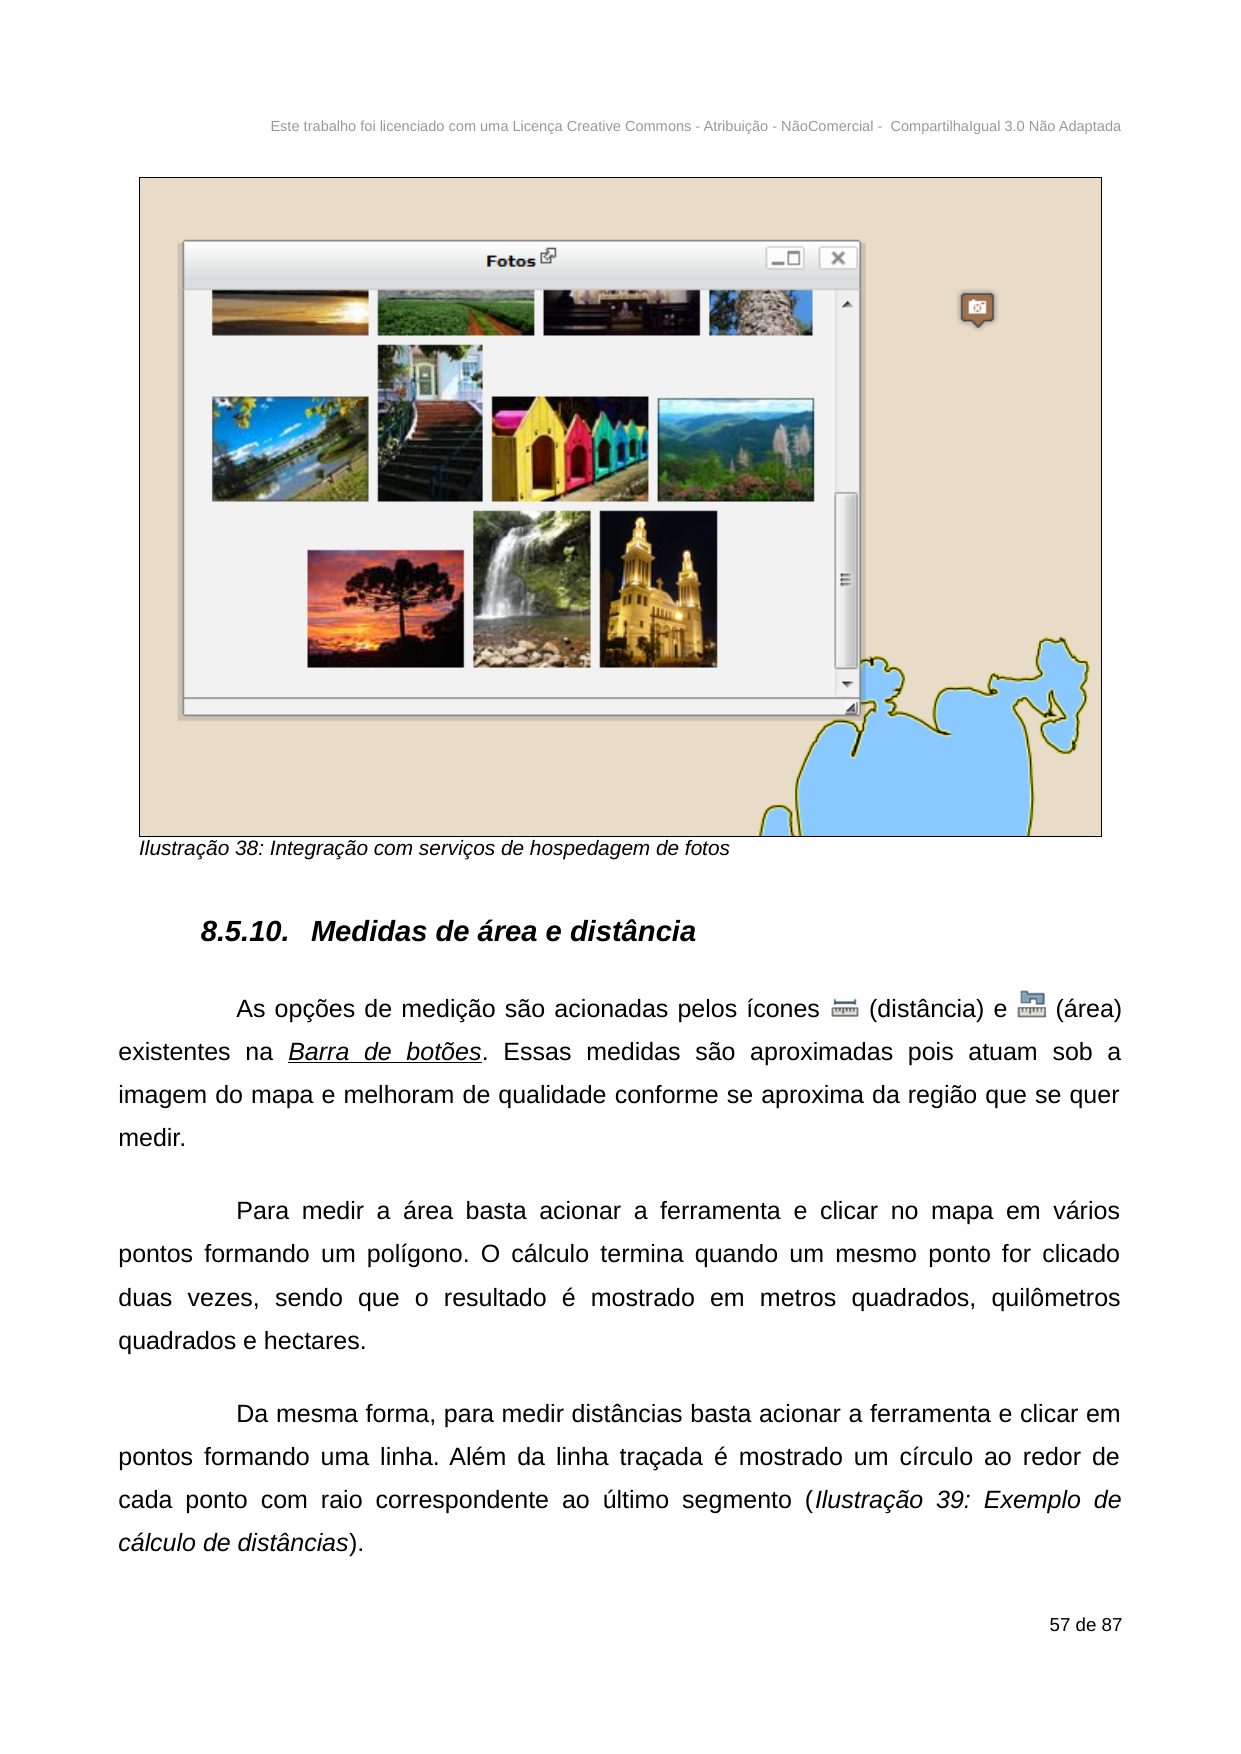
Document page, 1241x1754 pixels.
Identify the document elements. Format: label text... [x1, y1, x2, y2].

text Ilustração 38: Integração com serviços de hospedagem de fotos [139, 837, 1101, 860]
picture [1016, 988, 1047, 1018]
text Para medir a área basta acionar a ferramenta e clicar no mapa em vários pontos formando um polígono. O cálculo termina quando um mesmo ponto for clicado duas vezes, sendo que o resultado é mostrado em metros quadrados, quilômetros quadrados e hectares. [118, 1196, 1122, 1354]
picture [140, 178, 1101, 836]
text As opções de medição são acionadas pelos ícones (distância) e (área) existentes na Barra de botões. Essas medidas são aproximadas pois atuam sob a imagem do mapa e melhoram de qualidade conforme se aproxima da região que se quer medir. [118, 989, 1122, 1152]
text Da mesma forma, para medir distâncias basta acionar a ferramenta e clicar em pontos formando uma linha. Além da linha traçada é mostrado um círculo ao redor de cada ponto com raio correspondente ao último segmento (Ilustração 39: Exemplo de cálculo de distâncias). [118, 1399, 1122, 1557]
picture [830, 995, 860, 1018]
subtitle Medidas de área e distância [163, 914, 1122, 947]
